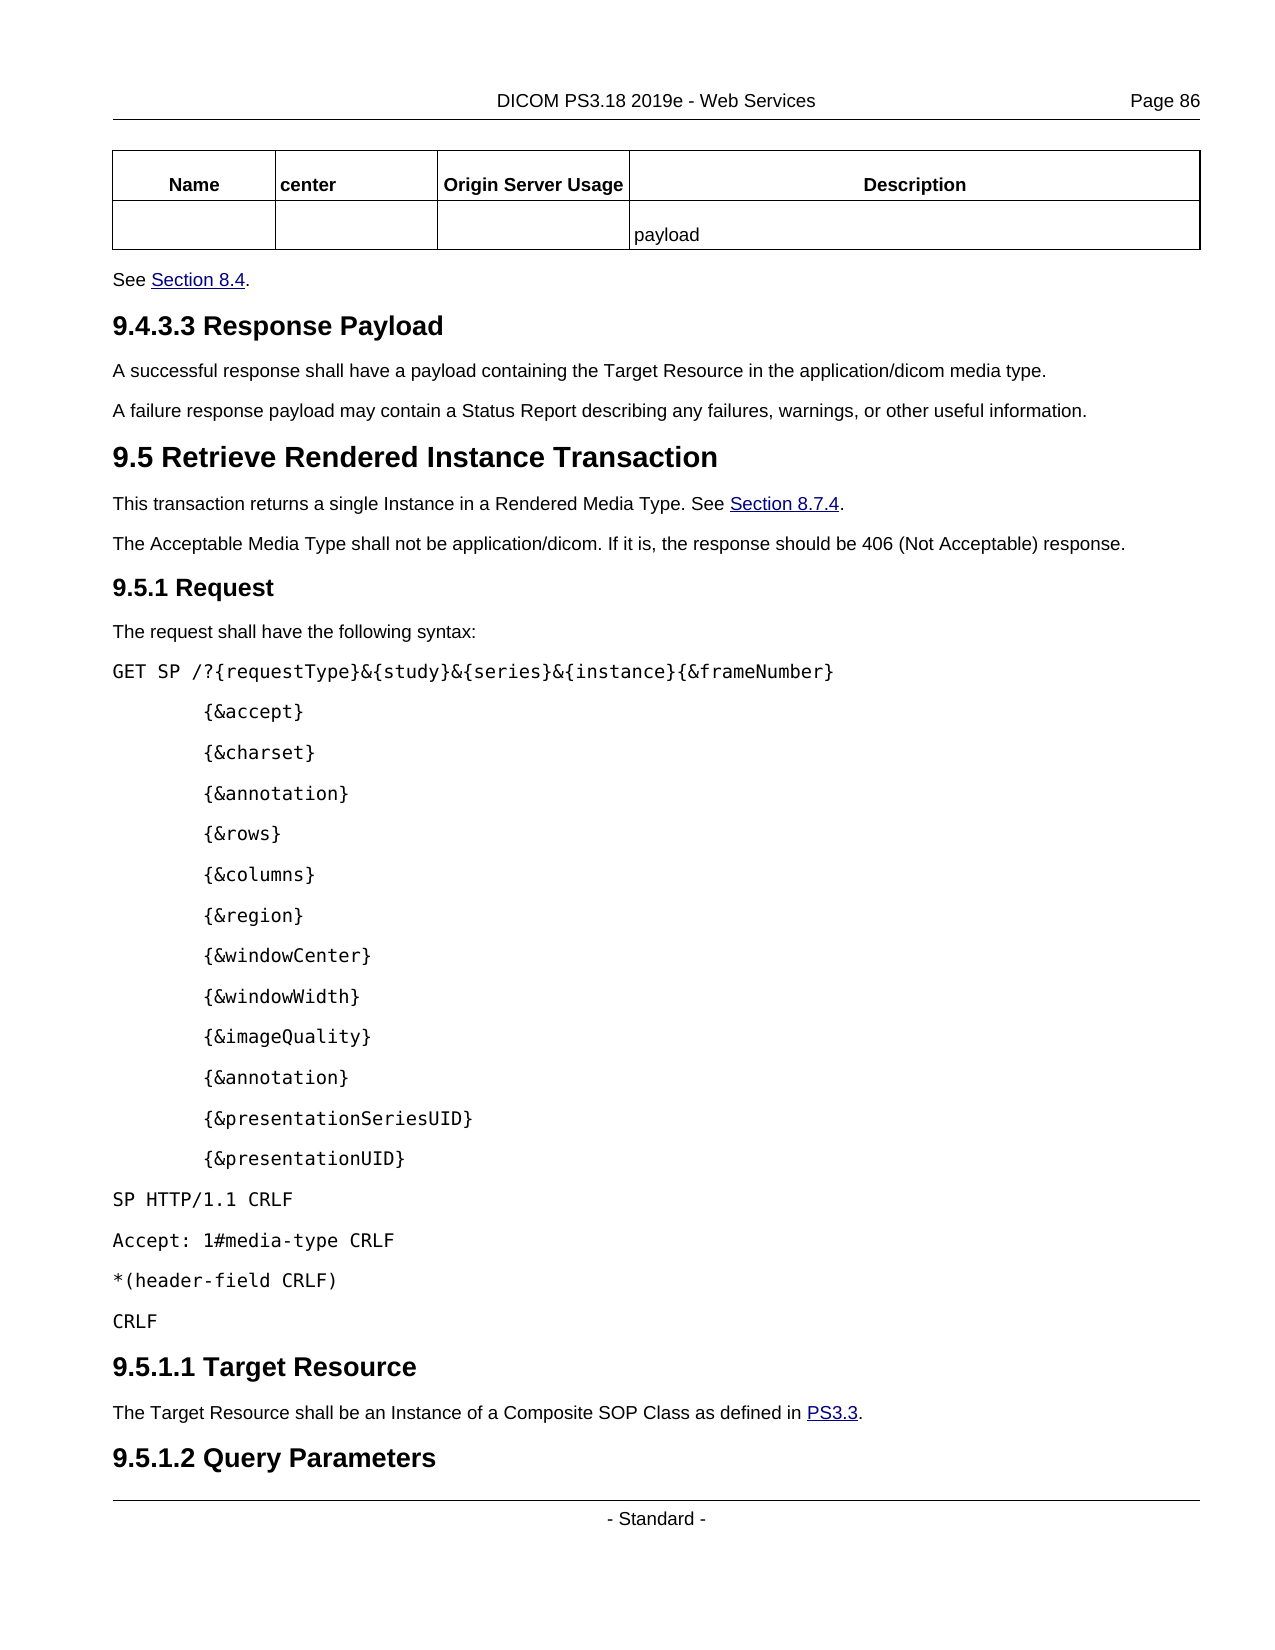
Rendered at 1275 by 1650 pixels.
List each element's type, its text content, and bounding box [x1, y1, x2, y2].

text SP HTTP/1.1 CRLF [112, 1189, 1200, 1211]
text 9.4.3.3 Response Payload [112, 309, 1200, 341]
text {&accept} [112, 701, 1200, 723]
text {&annotation} [112, 1067, 1200, 1089]
text CRLF [112, 1311, 1200, 1333]
table_header Name [113, 151, 275, 200]
text {&presentationUID} [112, 1148, 1200, 1170]
text {&region} [112, 904, 1200, 926]
table_cell payload [630, 201, 1199, 249]
text The request shall have the following syntax: [112, 621, 1200, 642]
text {&charset} [112, 742, 1200, 764]
text The Acceptable Media Type shall not be application/dicom. If it is, the response should be 406 (Not Acceptable) response. [112, 533, 1200, 554]
table_cell [113, 201, 275, 249]
text {&imageQuality} [112, 1026, 1200, 1048]
text {&windowCenter} [112, 945, 1200, 967]
text 9.5 Retrieve Rendered Instance Transaction [112, 440, 1200, 474]
text *(header-field CRLF) [112, 1270, 1200, 1292]
table_header Description [630, 151, 1199, 200]
table_cell [438, 201, 629, 249]
text This transaction returns a single Instance in a Rendered Media Type. See Section 8.7.4. [112, 492, 1200, 514]
text Accept: 1#media-type CRLF [112, 1229, 1200, 1251]
text {&rows} [112, 823, 1200, 845]
table_header Origin Server Usage [438, 151, 629, 200]
text A successful response shall have a payload containing the Target Resource in the application/dicom media type. [112, 359, 1200, 381]
text See Section 8.4. [112, 269, 1200, 291]
text 9.5.1.1 Target Resource [112, 1351, 1200, 1383]
text 9.5.1 Request [112, 573, 1200, 602]
text GET SP /?{requestType}&{study}&{series}&{instance}{&frameNumber} [112, 661, 1200, 683]
table_header center [276, 151, 437, 200]
table_cell [276, 201, 437, 249]
text The Target Resource shall be an Instance of a Composite SOP Class as defined in PS3.3. [112, 1401, 1200, 1423]
text 9.5.1.2 Query Parameters [112, 1442, 1200, 1473]
text {&annotation} [112, 783, 1200, 804]
text {&presentationSeriesUID} [112, 1108, 1200, 1129]
text A failure response payload may contain a Status Report describing any failures, warnings, or other useful information. [112, 400, 1200, 421]
text {&columns} [112, 864, 1200, 886]
text {&windowWidth} [112, 986, 1200, 1008]
